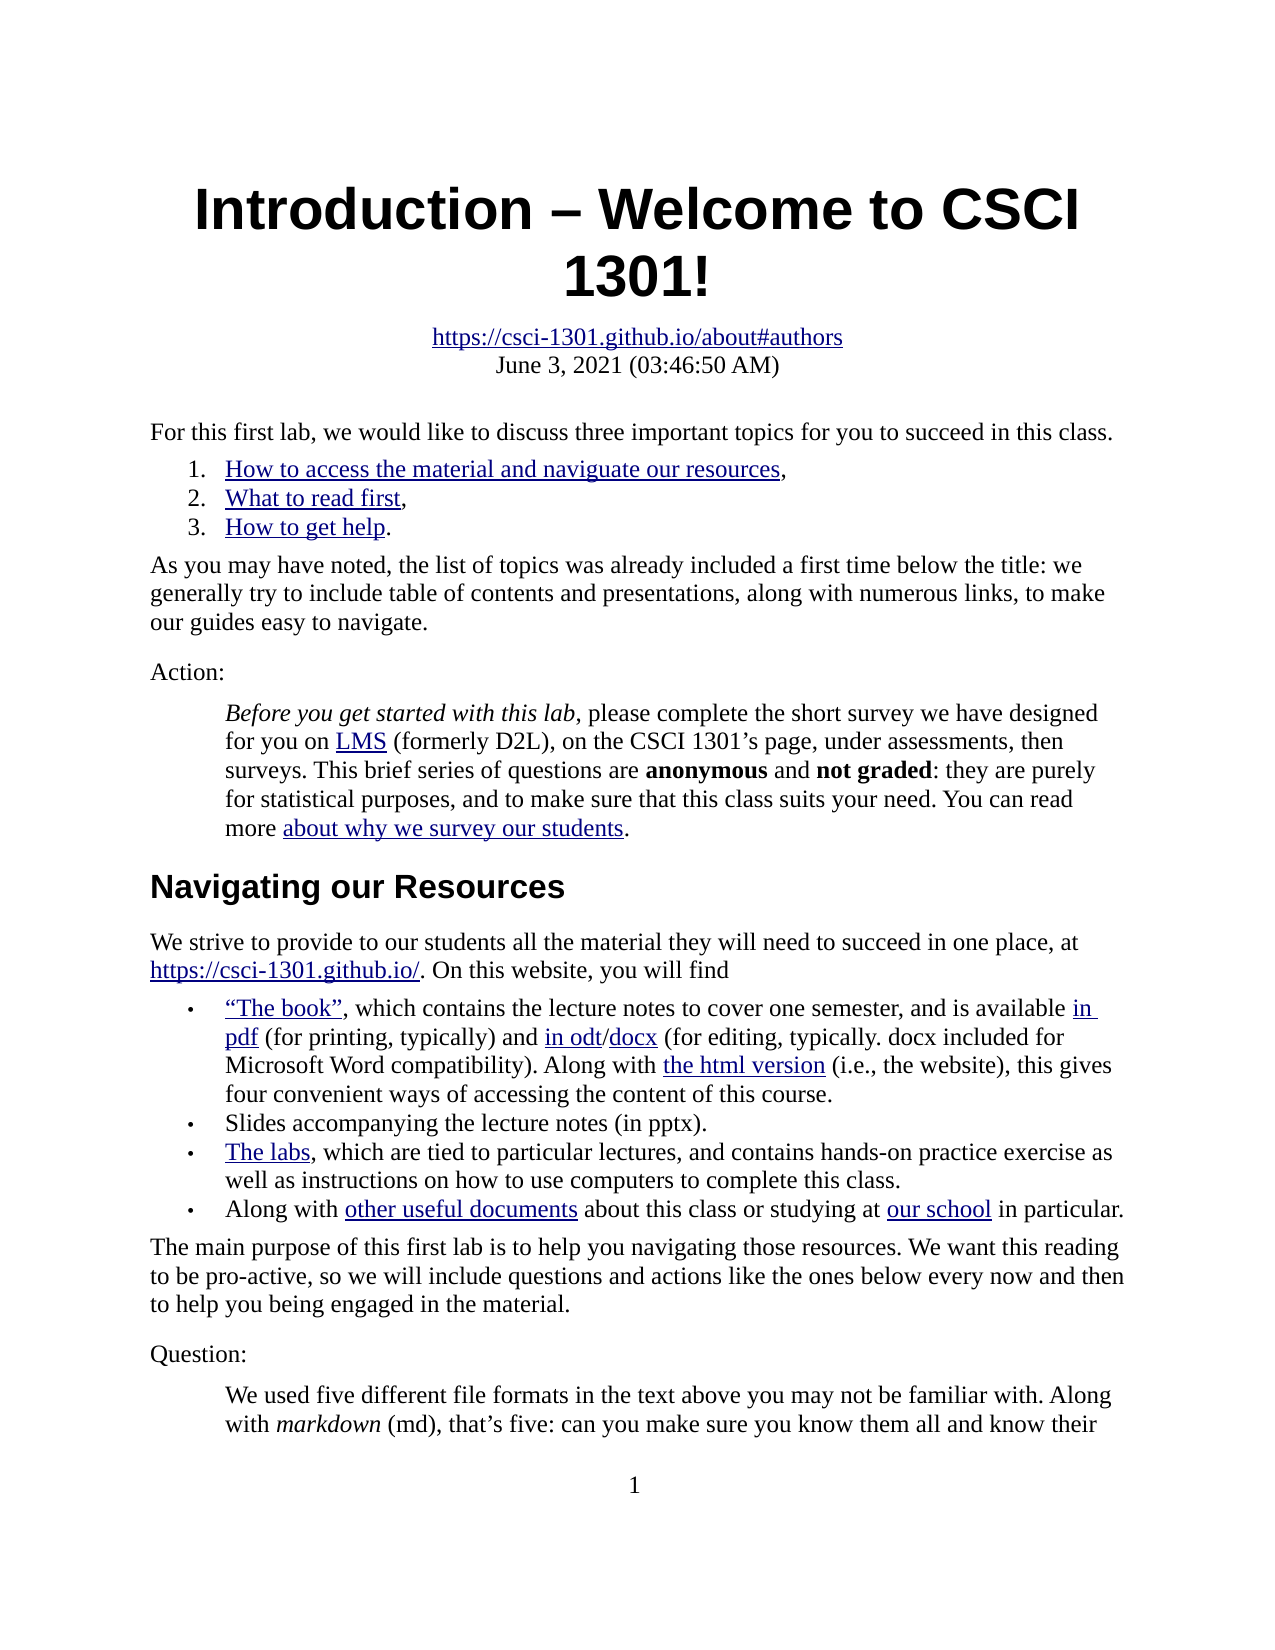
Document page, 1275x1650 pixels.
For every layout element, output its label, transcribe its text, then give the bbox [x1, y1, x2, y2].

text As you may have noted, the list of topics was already included a first time below the title: we generally try to include table of contents and presentations, along with numerous links, to make our guides easy to navigate. [150, 550, 1125, 636]
text Before you get started with this lab, please complete the short survey we have designed for you on LMS (formerly D2L), on the CSCI 1301’s page, under assessments, then surveys. This brief series of questions are anonymous and not graded: they are purely for statistical purposes, and to make sure that this class suits your need. You can read more about why we survey our students. [225, 698, 1125, 841]
text Question: [150, 1339, 1125, 1368]
text The main purpose of this first lab is to help you navigating those resources. We want this reading to be pro-active, so we will include questions and actions like the ones below every now and then to help you being engaged in the material. [150, 1232, 1125, 1318]
text June 3, 2021 (03:46:50 AM) [150, 350, 1125, 379]
title Introduction – Welcome to CSCI 1301! [150, 175, 1125, 309]
text https://csci-1301.github.io/about#authors [150, 322, 1125, 350]
list “The book”, which contains the lecture notes to cover one semester, and is available in pdf (for printing, typically) and in odt/docx (for editing, typically. docx included for Microsoft Word compatibility). Along with the html version (i.e., the website), this gives four convenient ways of accessing the content of this course. [187, 993, 1125, 1108]
text We strive to provide to our students all the material they will need to succeed in one place, at https://csci-1301.github.io/. On this website, you will find [150, 927, 1125, 984]
list How to get help. [187, 512, 1125, 541]
text For this first lab, we would like to discuss three important topics for you to succeed in this class. [150, 417, 1125, 446]
text We used five different file formats in the text above you may not be familiar with. Along with markdown (md), that’s five: can you make sure you know them all and know their [225, 1380, 1125, 1437]
text Action: [150, 657, 1125, 686]
list How to access the material and naviguate our resources, [187, 454, 1125, 483]
subtitle Navigating our Resources [150, 866, 1125, 905]
list Slides accompanying the lecture notes (in pptx). [187, 1108, 1125, 1137]
list What to read first, [187, 483, 1125, 512]
list The labs, which are tied to particular lectures, and contains hands-on practice exercise as well as instructions on how to use computers to complete this class. [187, 1137, 1125, 1194]
list Along with other useful documents about this class or studying at our school in particular. [187, 1194, 1125, 1223]
